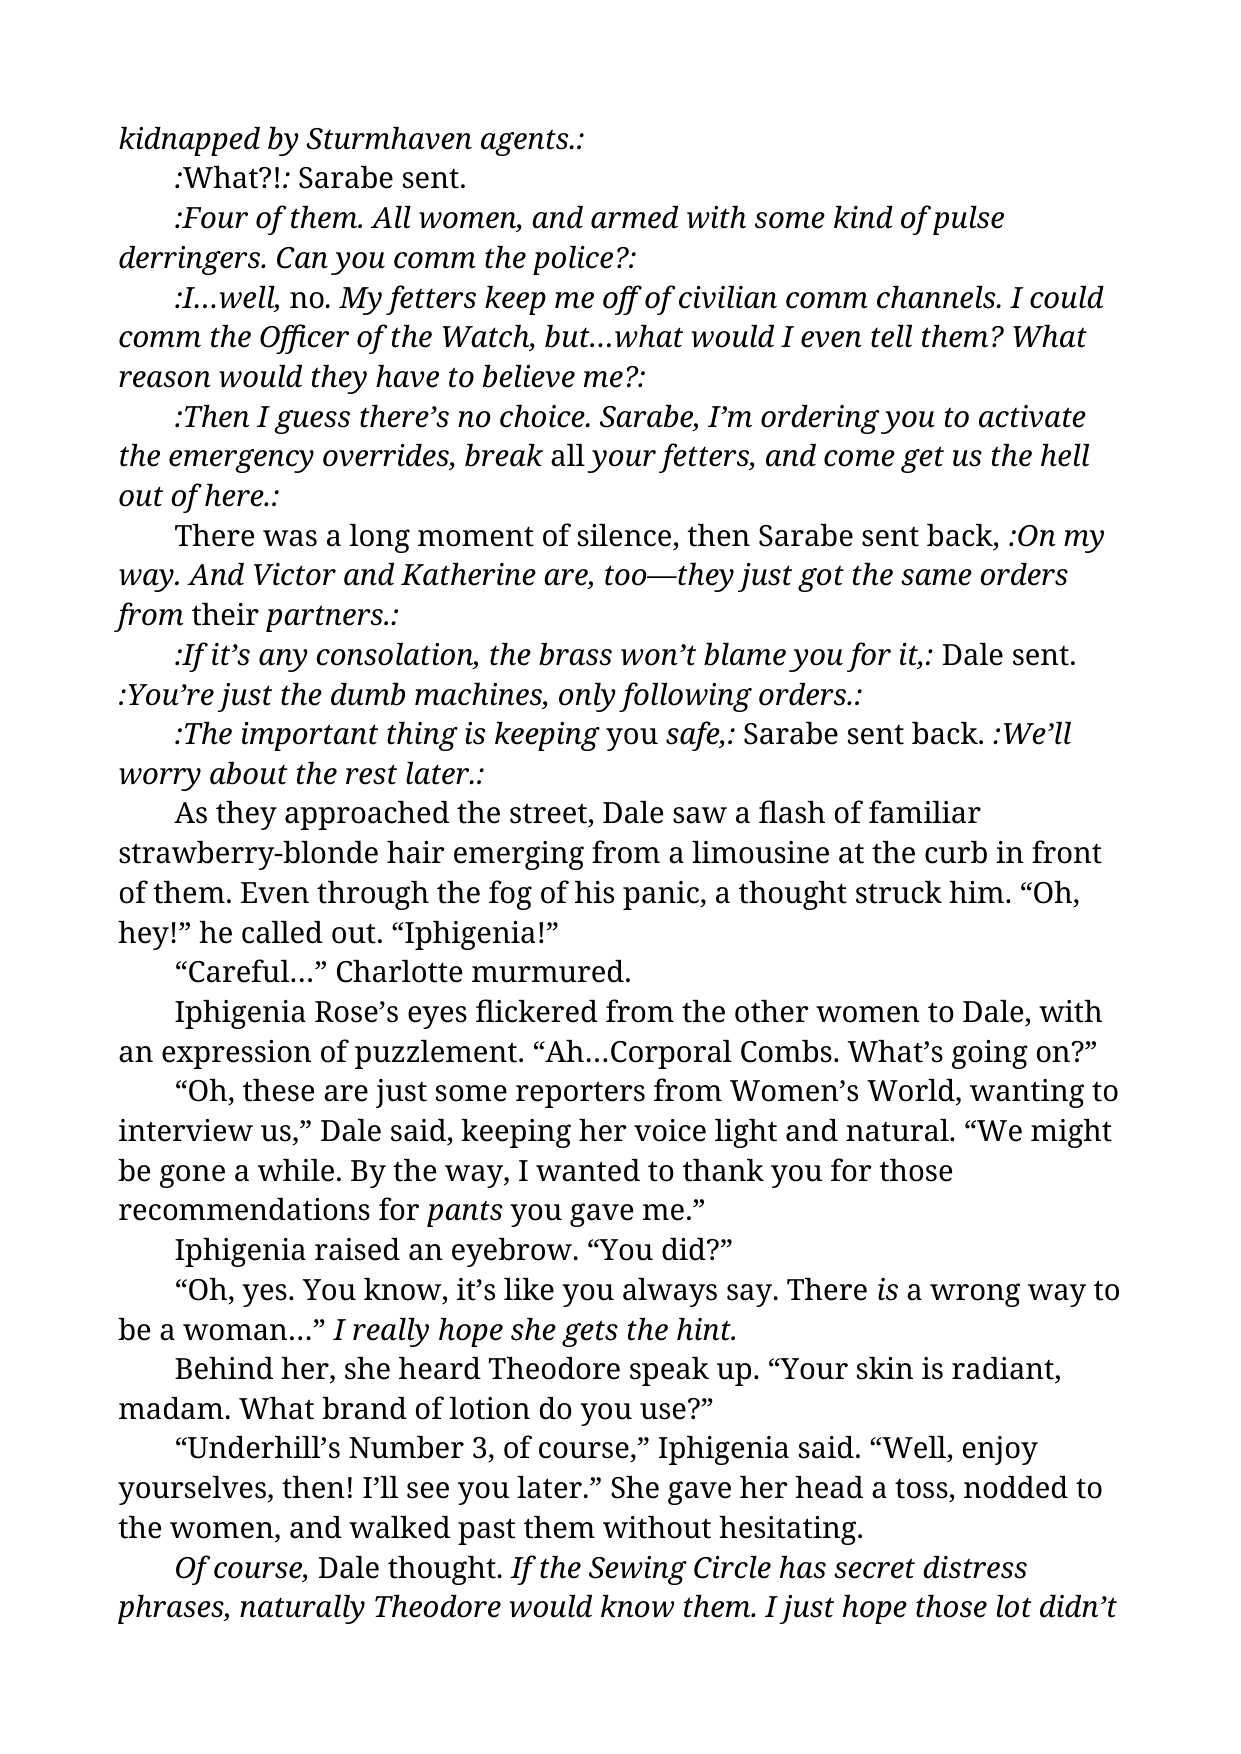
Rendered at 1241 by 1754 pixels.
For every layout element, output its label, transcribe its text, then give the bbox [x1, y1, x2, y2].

text Iphigenia Rose’s eyes flickered from the other women to Dale, with an expression of puzzlement. “Ah…Corporal Combs. What’s going on?” [118, 991, 1122, 1071]
text :If it’s any consolation, the brass won’t blame you for it,: Dale sent. :You’re just the dumb machines, only following orders.: [118, 634, 1122, 713]
text Iphigenia raised an eyebrow. “You did?” [118, 1229, 1122, 1269]
text “Underhill’s Number 3, of course,” Iphigenia said. “Well, enjoy yourselves, then! I’ll see you later.” She gave her head a toss, nodded to the women, and walked past them without hesitating. [118, 1428, 1122, 1547]
text “Oh, these are just some reporters from Women’s World, wanting to interview us,” Dale said, keeping her voice light and natural. “We might be gone a while. By the way, I wanted to thank you for those recommendations for pants you gave me.” [118, 1071, 1122, 1229]
text Behind her, she heard Theodore speak up. “Your skin is radiant, madam. What brand of lotion do you use?” [118, 1348, 1122, 1428]
text kidnapped by Sturmhaven agents.: [118, 118, 1122, 158]
text :Then I guess there’s no choice. Sarabe, I’m ordering you to activate the emergency overrides, break all your fetters, and come get us the hell out of here.: [118, 396, 1122, 515]
text :I…well, no. My fetters keep me off of civilian comm channels. I could comm the Officer of the Watch, but…what would I even tell them? What reason would they have to believe me?: [118, 277, 1122, 396]
text Of course, Dale thought. If the Sewing Circle has secret distress phrases, naturally Theodore would know them. I just hope those lot didn’t [118, 1547, 1122, 1626]
text :What?!: Sarabe sent. [118, 158, 1122, 197]
text :Four of them. All women, and armed with some kind of pulse derringers. Can you comm the police?: [118, 197, 1122, 277]
text “Oh, yes. You know, it’s like you always say. There is a wrong way to be a woman…” I really hope she gets the hint. [118, 1269, 1122, 1348]
text :The important thing is keeping you safe,: Sarabe sent back. :We’ll worry about the rest later.: [118, 713, 1122, 793]
text There was a long moment of silence, then Sarabe sent back, :On my way. And Victor and Katherine are, too—they just got the same orders from their partners.: [118, 515, 1122, 634]
text As they approached the street, Dale saw a flash of familiar strawberry-blonde hair emerging from a limousine at the curb in front of them. Even through the fog of his panic, a thought struck him. “Oh, hey!” he called out. “Iphigenia!” [118, 793, 1122, 952]
text “Careful…” Charlotte murmured. [118, 952, 1122, 991]
